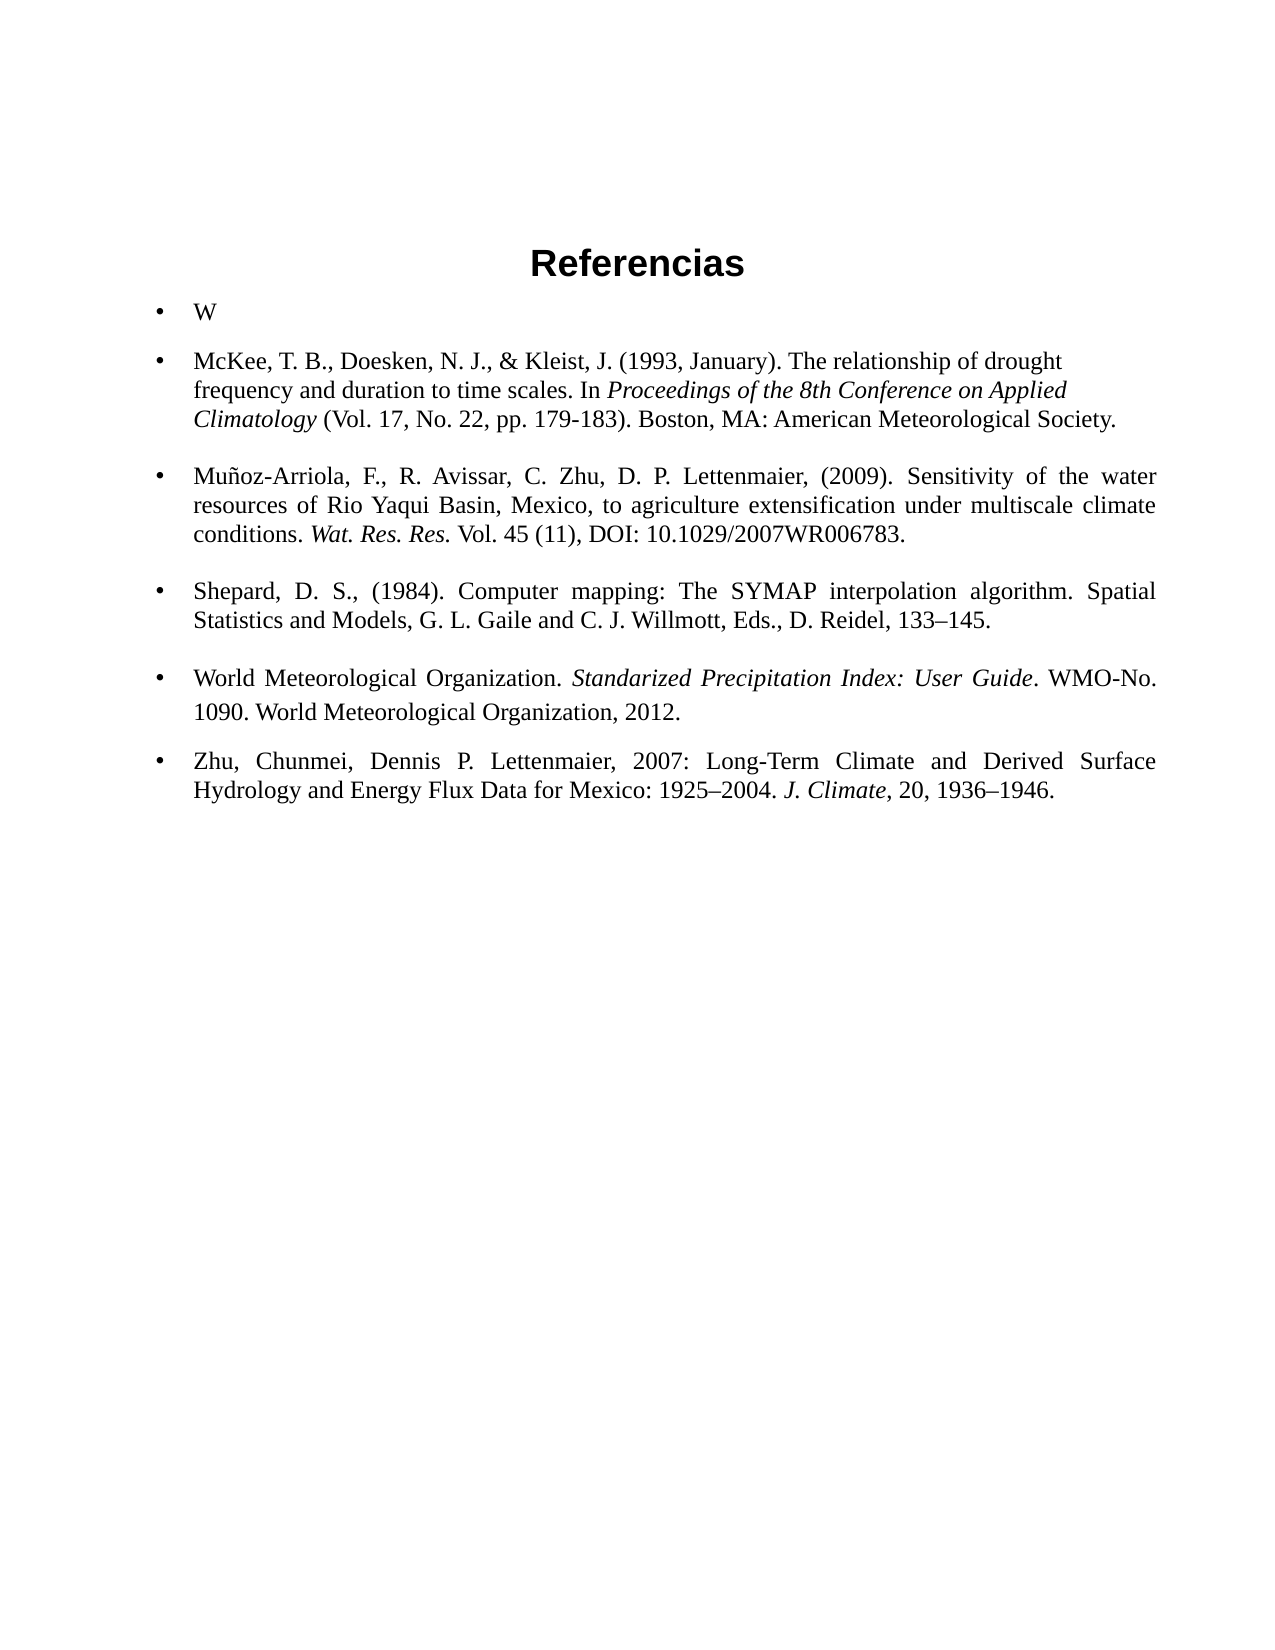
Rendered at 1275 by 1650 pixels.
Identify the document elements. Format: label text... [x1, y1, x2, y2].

list Shepard, D. S., (1984). Computer mapping: The SYMAP interpolation algorithm. Spatial Statistics and Models, G. L. Gaile and C. J. Willmott, Eds., D. Reidel, 133–145. [156, 576, 1157, 634]
list Muñoz-Arriola, F., R. Avissar, C. Zhu, D. P. Lettenmaier, (2009). Sensitivity of the water resources of Rio Yaqui Basin, Mexico, to agriculture extensification under multiscale climate conditions. Wat. Res. Res. Vol. 45 (11), DOI: 10.1029/2007WR006783. [156, 461, 1157, 548]
subtitle Referencias [118, 241, 1157, 285]
list World Meteorological Organization. Standarized Precipitation Index: User Guide. WMO-No. 1090. World Meteorological Organization, 2012. [156, 663, 1157, 726]
list Zhu, Chunmei, Dennis P. Lettenmaier, 2007: Long-Term Climate and Derived Surface Hydrology and Energy Flux Data for Mexico: 1925–2004. J. Climate, 20, 1936–1946. [156, 746, 1157, 804]
list W [156, 297, 1157, 326]
list McKee, T. B., Doesken, N. J., & Kleist, J. (1993, January). The relationship of drought frequency and duration to time scales. In Proceedings of the 8th Conference on Applied Climatology (Vol. 17, No. 22, pp. 179-183). Boston, MA: American Meteorological Society. [156, 346, 1157, 433]
